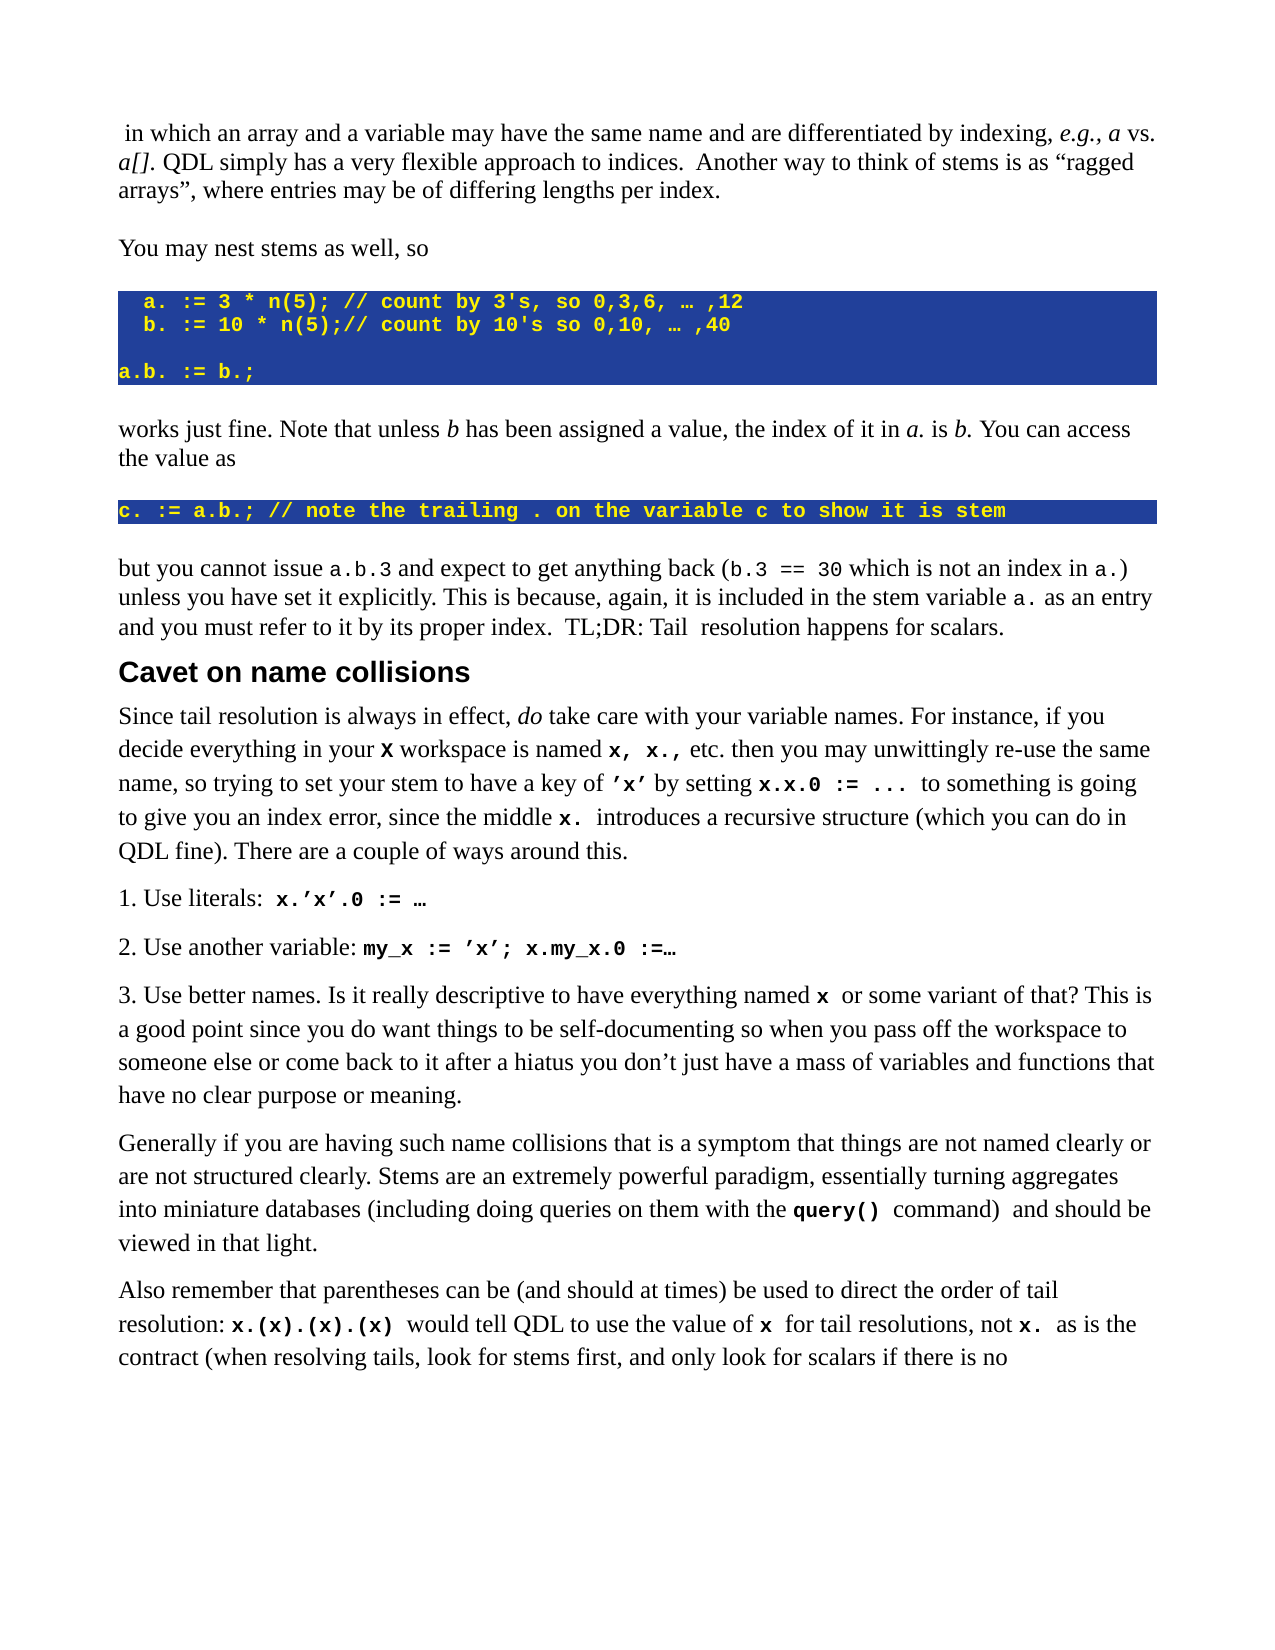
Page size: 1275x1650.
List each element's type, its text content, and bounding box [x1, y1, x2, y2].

text Also remember that parentheses can be (and should at times) be used to direct the order of tail resolution: x.(x).(x).(x) would tell QDL to use the value of x for tail resolutions, not x. as is the contract (when resolving tails, look for stems first, and only look for scalars if there is no [118, 1276, 1157, 1371]
subtitle Cavet on name collisions [118, 655, 1157, 689]
text Since tail resolution is always in effect, do take care with your variable names. For instance, if you decide everything in your X workspace is named x, x., etc. then you may unwittingly re-use the same name, so trying to set your stem to have a key of ’x’ by setting x.x.0 := ... to something is going to give you an index error, since the middle x. introduces a recursive structure (which you can do in QDL fine). There are a couple of ways around this. [118, 701, 1157, 865]
text works just fine. Note that unless b has been assigned a value, the index of it in a. is b. You can access the value as [118, 414, 1157, 471]
text but you cannot issue a.b.3 and expect to get anything back (b.3 == 30 which is not an index in a.) unless you have set it explicitly. This is because, again, it is included in the stem variable a. as an entry and you must refer to it by its proper index. TL;DR: Tail resolution happens for scalars. [118, 553, 1157, 641]
text in which an array and a variable may have the same name and are differentiated by indexing, e.g., a vs. a[]. QDL simply has a very flexible approach to indices. Another way to think of stems is as “ragged arrays”, where entries may be of differing lengths per index. [118, 118, 1157, 204]
text a. := 3 * n(5); // count by 3's, so 0,3,6, … ,12 [118, 291, 1157, 314]
text c. := a.b.; // note the trailing . on the variable c to show it is stem [118, 500, 1157, 524]
text 3. Use better names. Is it really descriptive to have everything named x or some variant of that? This is a good point since you do want things to be self-documenting so when you pass off the workspace to someone else or come back to it after a hiatus you don’t just have a mass of variables and functions that have no clear purpose or meaning. [118, 981, 1157, 1109]
text 1. Use literals: x.’x’.0 := … [118, 883, 1157, 913]
text You may nest stems as well, so [118, 233, 1157, 262]
text b. := 10 * n(5);// count by 10's so 0,10, … ,40 [118, 314, 1157, 338]
text a.b. := b.; [118, 362, 1157, 385]
text 2. Use another variable: my_x := ’x’; x.my_x.0 :=… [118, 932, 1157, 962]
text Generally if you are having such name collisions that is a symptom that things are not named clearly or are not structured clearly. Stems are an extremely powerful paradigm, essentially turning aggregates into miniature databases (including doing queries on them with the query() command) and should be viewed in that light. [118, 1128, 1157, 1257]
